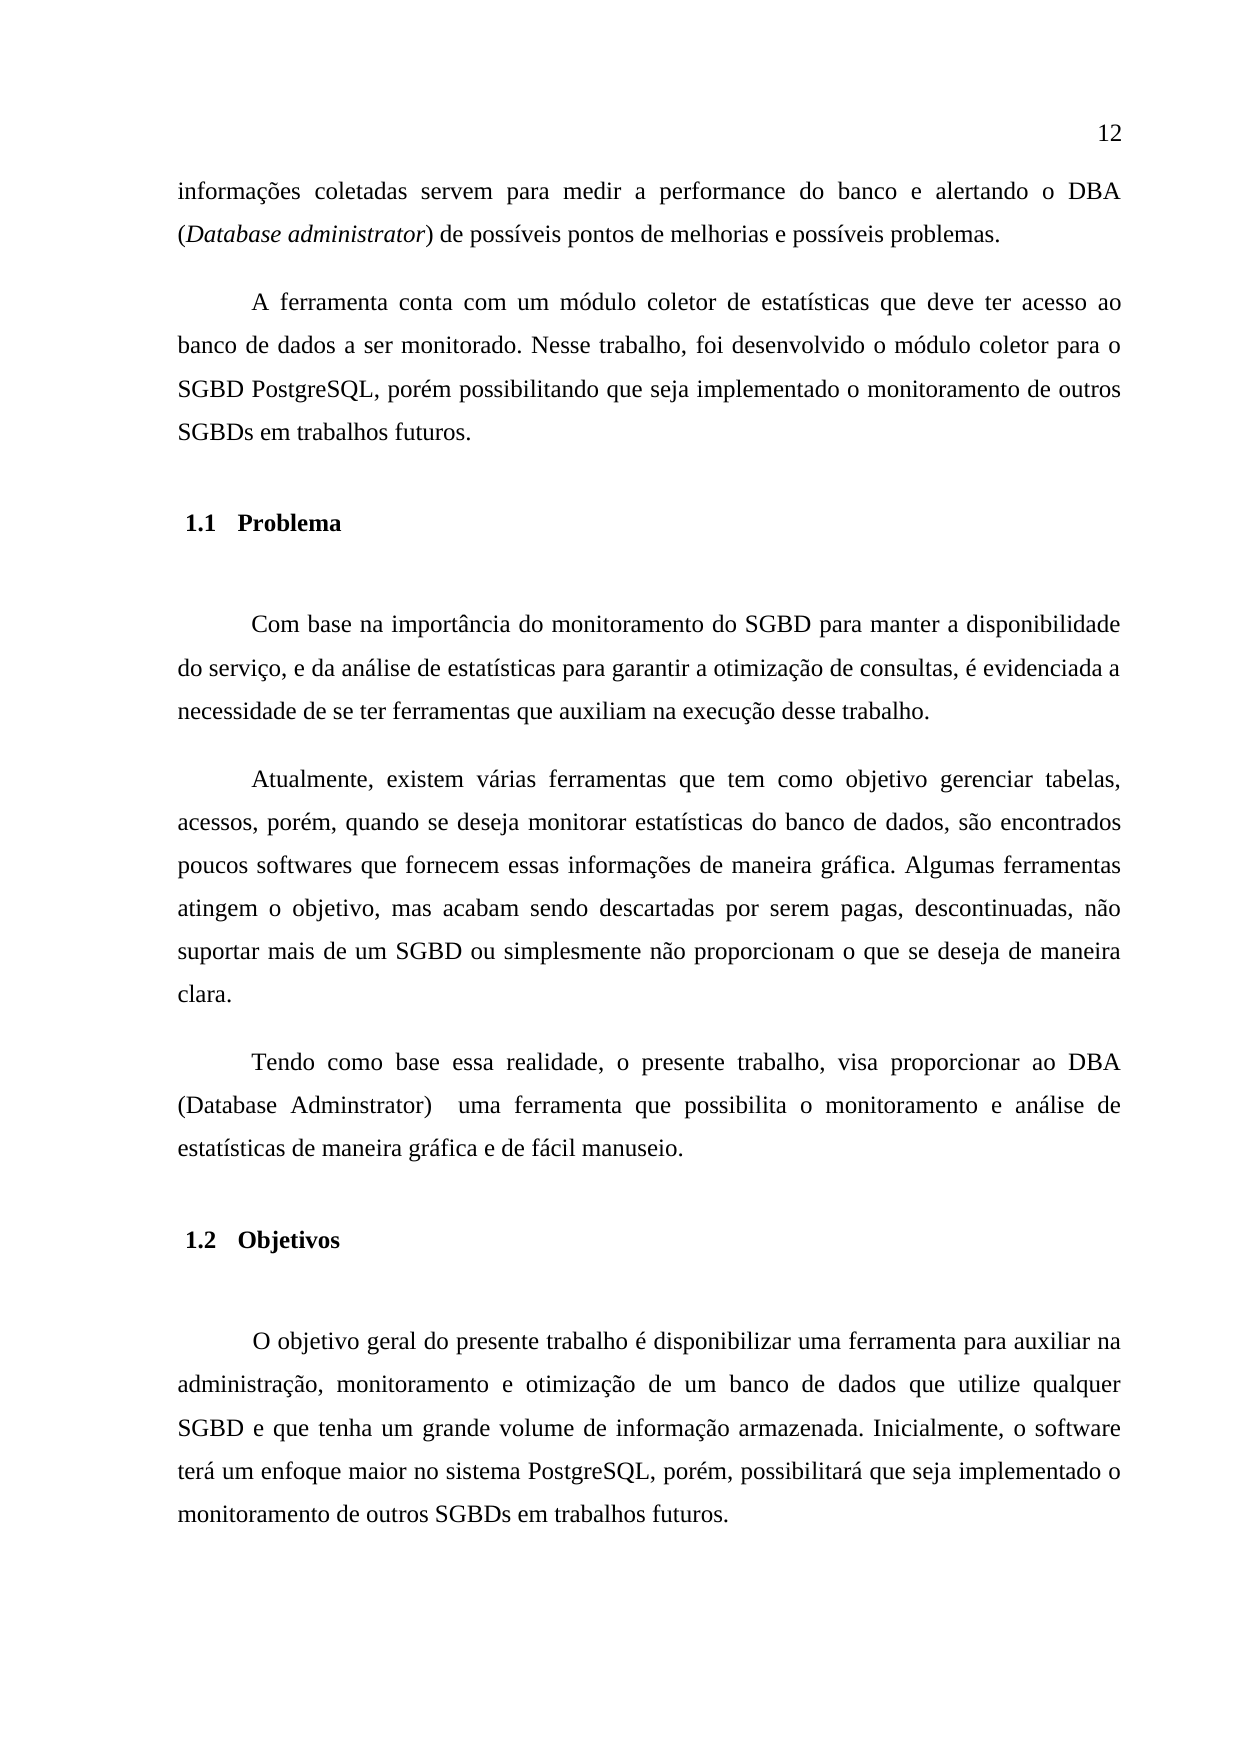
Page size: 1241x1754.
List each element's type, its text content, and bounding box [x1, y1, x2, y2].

text Com base na importância do monitoramento do SGBD para manter a disponibilidade do serviço, e da análise de estatísticas para garantir a otimização de consultas, é evidenciada a necessidade de se ter ferramentas que auxiliam na execução desse trabalho. [177, 609, 1122, 724]
text informações coletadas servem para medir a performance do banco e alertando o DBA (Database administrator) de possíveis pontos de melhorias e possíveis problemas. [177, 176, 1122, 248]
text O objetivo geral do presente trabalho é disponibilizar uma ferramenta para auxiliar na administração, monitoramento e otimização de um banco de dados que utilize qualquer SGBD e que tenha um grande volume de informação armazenada. Inicialmente, o software terá um enfoque maior no sistema PostgreSQL, porém, possibilitará que seja implementado o monitoramento de outros SGBDs em trabalhos futuros. [177, 1326, 1122, 1528]
text Tendo como base essa realidade, o presente trabalho, visa proporcionar ao DBA (Database Adminstrator) uma ferramenta que possibilita o monitoramento e análise de estatísticas de maneira gráfica e de fácil manuseio. [177, 1047, 1122, 1162]
text Atualmente, existem várias ferramentas que tem como objetivo gerenciar tabelas, acessos, porém, quando se deseja monitorar estatísticas do banco de dados, são encontrados poucos softwares que fornecem essas informações de maneira gráfica. Algumas ferramentas atingem o objetivo, mas acabam sendo descartadas por serem pagas, descontinuadas, não suportar mais de um SGBD ou simplesmente não proporcionam o que se deseja de maneira clara. [177, 764, 1122, 1008]
text A ferramenta conta com um módulo coletor de estatísticas que deve ter acesso ao banco de dados a ser monitorado. Nesse trabalho, foi desenvolvido o módulo coletor para o SGBD PostgreSQL, porém possibilitando que seja implementado o monitoramento de outros SGBDs em trabalhos futuros. [177, 287, 1122, 446]
list Objetivos [185, 1225, 1122, 1253]
list Problema [185, 508, 1122, 537]
